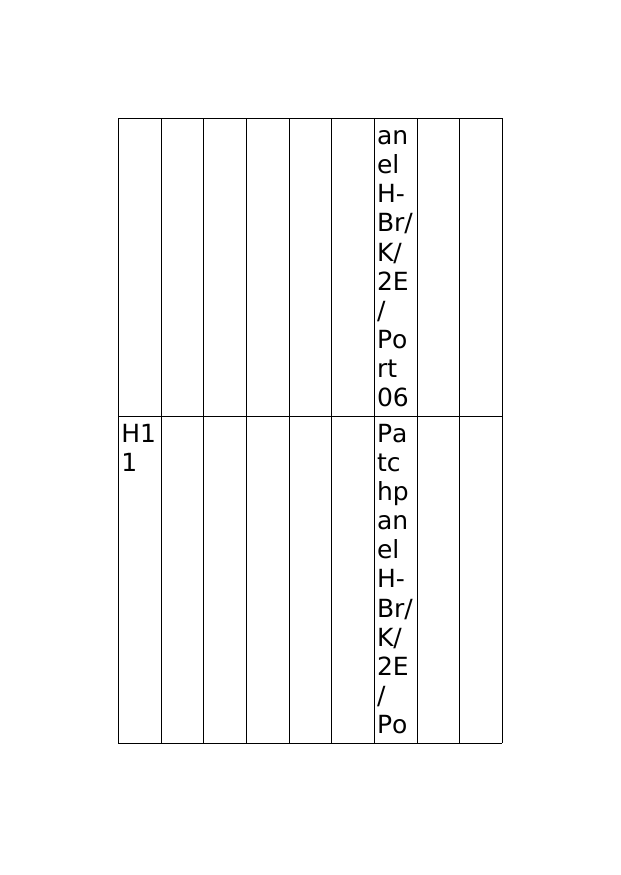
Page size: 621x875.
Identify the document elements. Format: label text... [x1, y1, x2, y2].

table_cell [290, 417, 331, 742]
table_cell [290, 119, 331, 416]
table_cell [332, 417, 374, 742]
table_cell [460, 417, 502, 742]
table_cell [204, 417, 246, 742]
table_cell Patchpanel H-Br/K/2E / Po [375, 417, 417, 742]
table_cell [418, 417, 459, 742]
table_cell anel H-Br/K/2E / Port 06 [375, 119, 417, 416]
table_cell [332, 119, 374, 416]
table_cell [162, 417, 203, 742]
table_cell [162, 119, 203, 416]
table_cell [460, 119, 502, 416]
table_cell H11 [119, 417, 161, 742]
table_cell [119, 119, 161, 416]
table_cell [204, 119, 246, 416]
table_cell [418, 119, 459, 416]
table_cell [247, 119, 289, 416]
table_cell [247, 417, 289, 742]
